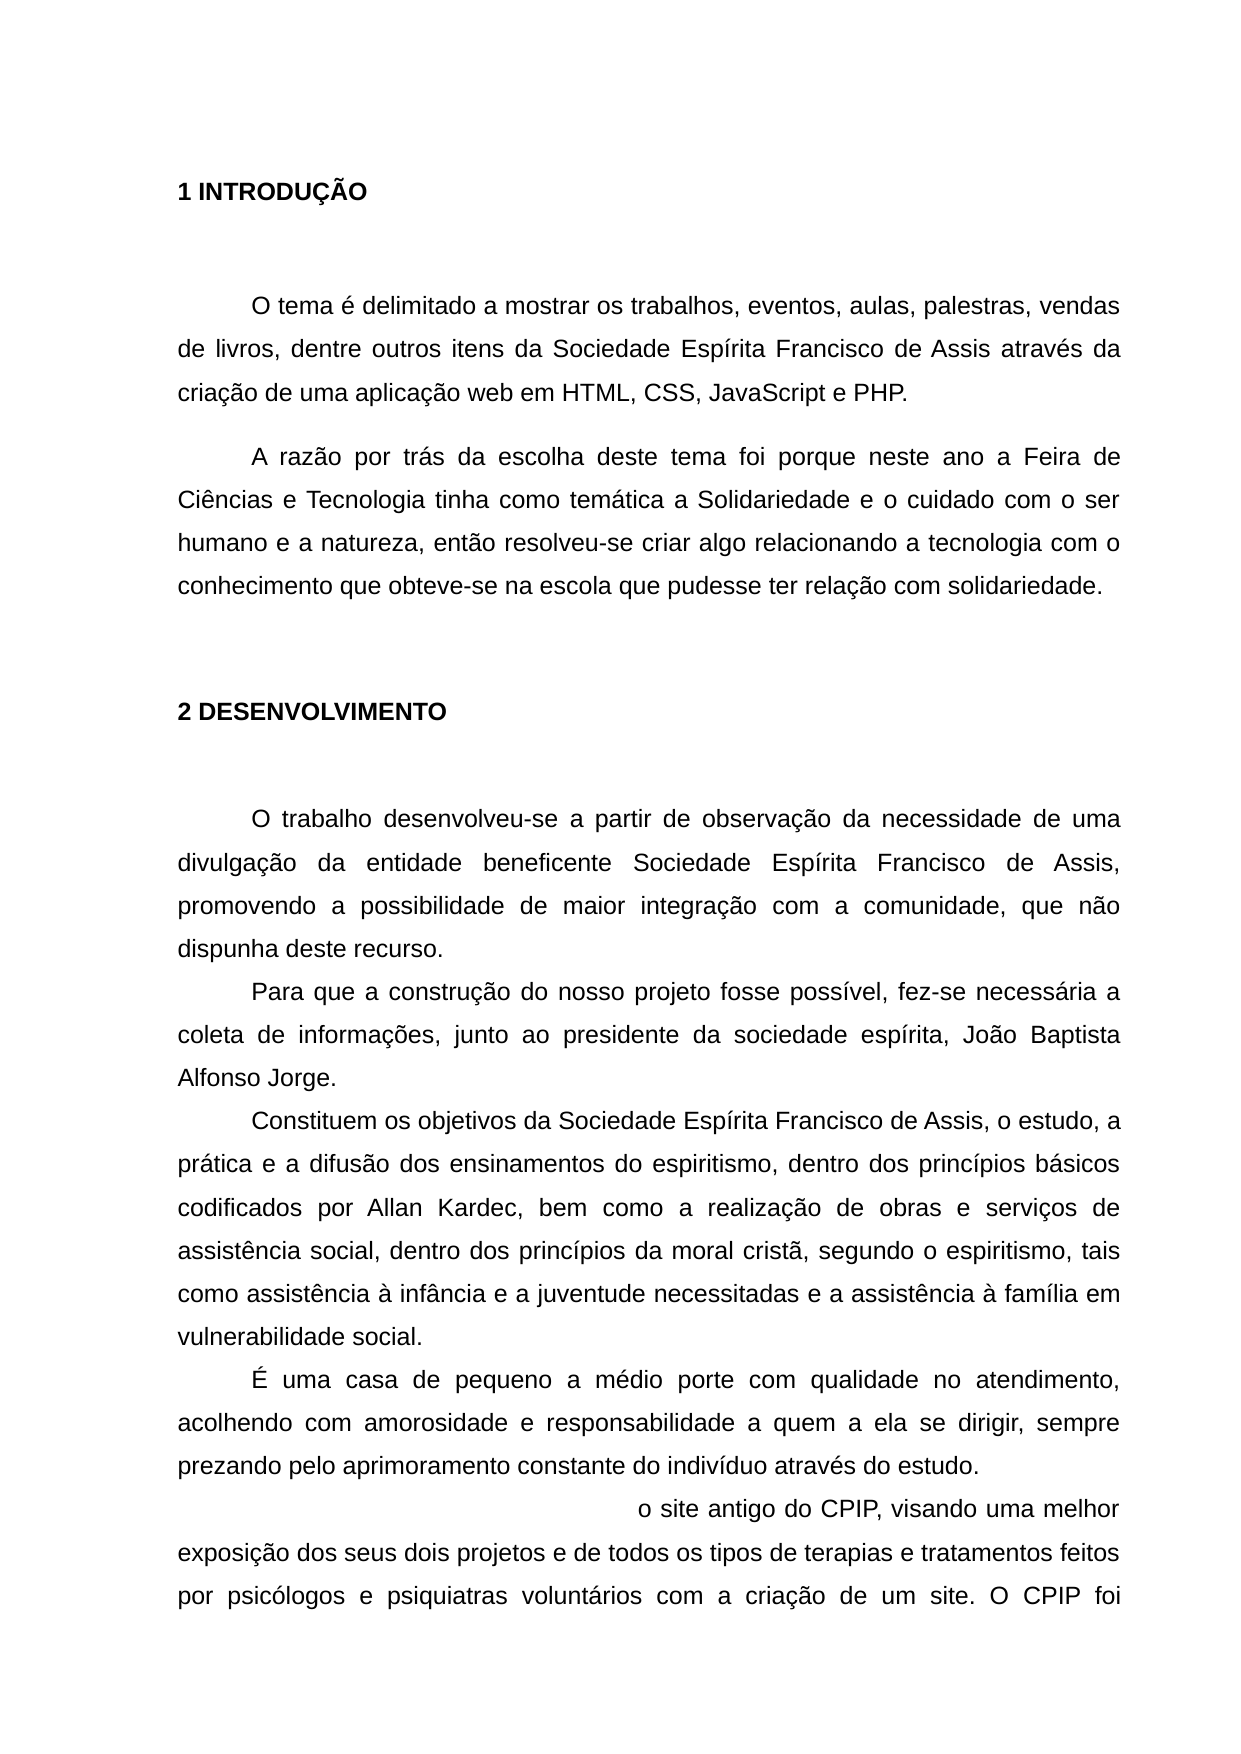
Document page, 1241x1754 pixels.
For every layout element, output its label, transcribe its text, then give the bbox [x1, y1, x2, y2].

text É uma casa de pequeno a médio porte com qualidade no atendimento, acolhendo com amorosidade e responsabilidade a quem a ela se dirigir, sempre prezando pelo aprimoramento constante do indivíduo através do estudo. [177, 1365, 1122, 1480]
text 1 INTRODUÇÃO [177, 177, 1122, 206]
text Para que a construção do nosso projeto fosse possível, fez-se necessária a coleta de informações, junto ao presidente da sociedade espírita, João Baptista Alfonso Jorge. [177, 977, 1122, 1092]
text A razão por trás da escolha deste tema foi porque neste ano a Feira de Ciências e Tecnologia tinha como temática a Solidariedade e o cuidado com o ser humano e a natureza, então resolveu-se criar algo relacionando a tecnologia com o conhecimento que obteve-se na escola que pudesse ter relação com solidariedade. [177, 442, 1122, 600]
text O tema é delimitado a mostrar os trabalhos, eventos, aulas, palestras, vendas de livros, dentre outros itens da Sociedade Espírita Francisco de Assis através da criação de uma aplicação web em HTML, CSS, JavaScript e PHP. [177, 291, 1122, 406]
text o site antigo do CPIP, visando uma melhor exposição dos seus dois projetos e de todos os tipos de terapias e tratamentos feitos por psicólogos e psiquiatras voluntários com a criação de um site. O CPIP foi [177, 1494, 1122, 1609]
text O trabalho desenvolveu-se a partir de observação da necessidade de uma divulgação da entidade beneficente Sociedade Espírita Francisco de Assis, promovendo a possibilidade de maior integração com a comunidade, que não dispunha deste recurso. [177, 804, 1122, 962]
text 2 DESENVOLVIMENTO [177, 697, 1122, 725]
text Constituem os objetivos da Sociedade Espírita Francisco de Assis, o estudo, a prática e a difusão dos ensinamentos do espiritismo, dentro dos princípios básicos codificados por Allan Kardec, bem como a realização de obras e serviços de assistência social, dentro dos princípios da moral cristã, segundo o espiritismo, tais como assistência à infância e a juventude necessitadas e a assistência à família em vulnerabilidade social. [177, 1106, 1122, 1351]
